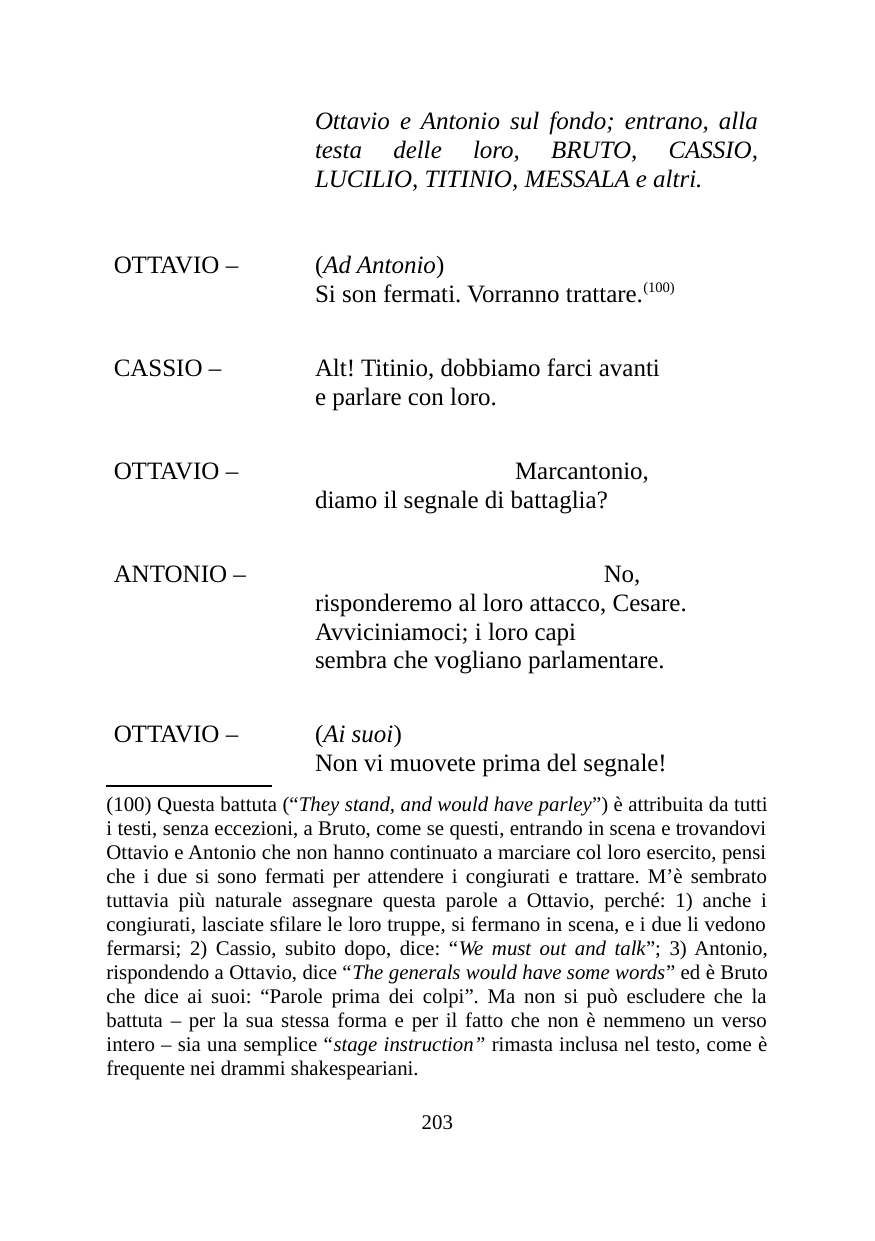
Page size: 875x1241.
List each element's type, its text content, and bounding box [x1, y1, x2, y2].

table_cell No, risponderemo al loro attacco, Cesare. Avviciniamoci; i loro capi sembra che vogliano parlamentare. [308, 559, 768, 719]
table_cell ANTONIO – [106, 559, 307, 719]
table_cell Alt! Titinio, dobbiamo farci avanti e parlare con loro. [308, 353, 768, 456]
table_cell CASSIO – [106, 353, 307, 456]
table_cell (Ad Antonio) Si son fermati. Vorranno trattare. [308, 250, 768, 353]
table_cell (Ai suoi) Non vi muovete prima del segnale! [308, 720, 768, 777]
table_cell OTTAVIO – [106, 250, 307, 353]
table_cell Ottavio e Antonio sul fondo; entrano, alla testa delle loro, BRUTO, CASSIO, LUCILIO, TITINIO, MESSALA e altri. [308, 106, 768, 250]
table_cell OTTAVIO – [106, 720, 307, 777]
table_cell Marcantonio, diamo il segnale di battaglia? [308, 456, 768, 559]
table_cell OTTAVIO – [106, 456, 307, 559]
table_cell [106, 106, 307, 250]
